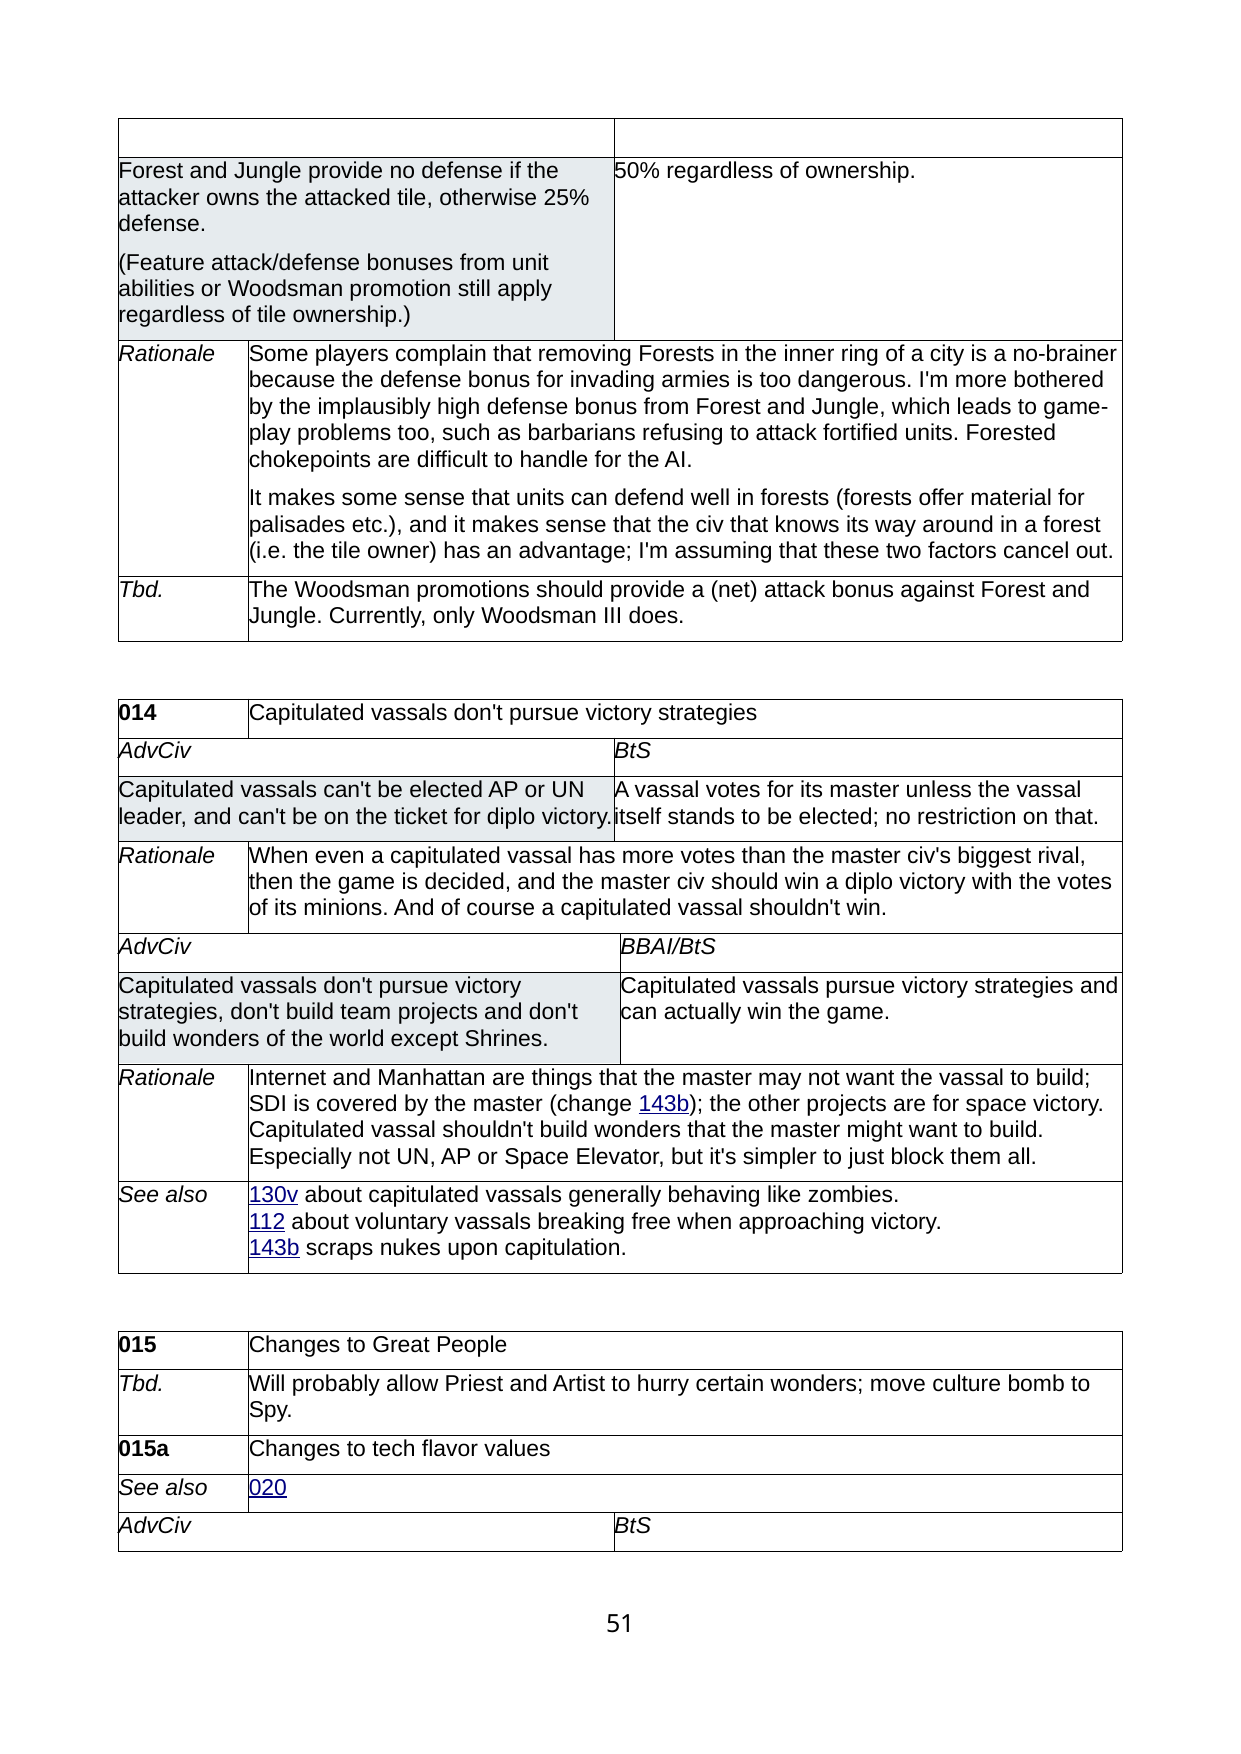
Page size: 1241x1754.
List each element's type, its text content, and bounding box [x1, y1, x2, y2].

table_cell Will probably allow Priest and Artist to hurry certain wonders; move culture bomb to Spy. [249, 1370, 1122, 1434]
table_cell Tbd. [119, 1370, 248, 1434]
table_cell The Woodsman promotions should provide a (net) attack bonus against Forest and Jungle. Currently, only Woodsman III does. [249, 577, 1122, 641]
table_header 015 [119, 1332, 248, 1369]
table_cell AdvCiv [119, 934, 620, 972]
table_header Capitulated vassals don't pursue victory strategies [249, 700, 1122, 737]
table_cell Internet and Manhattan are things that the master may not want the vassal to build; SDI is covered by the master (change 143b); the other projects are for space victory. Capitulated vassal shouldn't build wonders that the master might want to build. Especially not UN, AP or Space Elevator, but it's simpler to just block them all. [249, 1065, 1122, 1181]
table_cell Capitulated vassals can't be elected AP or UN leader, and can't be on the ticket for diplo victory. [119, 777, 614, 841]
table_cell BtS [615, 1513, 1122, 1551]
table_cell Capitulated vassals don't pursue victory strategies, don't build team projects and don't build wonders of the world except Shrines. [119, 973, 620, 1063]
table_cell BtS [615, 739, 1122, 776]
table_cell AdvCiv [119, 1513, 614, 1551]
table_cell Rationale [119, 842, 248, 933]
table_cell Some players complain that removing Forests in the inner ring of a city is a no-brainer because the defense bonus for invading armies is too dangerous. I'm more bothered by the implausibly high defense bonus from Forest and Jungle, which leads to game­play problems too, such as barbarians refusing to attack fortified units. Forested chokepoints are difficult to handle for the AI. It makes some sense that units can defend well in forests (forests offer material for palisades etc.), and it makes sense that the civ that knows its way around in a forest (i.e. the tile owner) has an advantage; I'm assuming that these two factors cancel out. [249, 341, 1122, 576]
table_cell [615, 119, 1122, 157]
table_cell Changes to tech flavor values [249, 1436, 1122, 1473]
table_cell Rationale [119, 1065, 248, 1181]
table_cell A vassal votes for its master unless the vassal itself stands to be elected; no restriction on that. [615, 777, 1122, 841]
table_header Changes to Great People [249, 1332, 1122, 1369]
table_cell AdvCiv [119, 739, 614, 776]
table_cell See also [119, 1475, 248, 1512]
table_cell [119, 119, 614, 157]
table_cell See also [119, 1182, 248, 1273]
table_cell Tbd. [119, 577, 248, 641]
table_cell BBAI/BtS [621, 934, 1122, 972]
table_cell Capitulated vassals pursue victory strategies and can actually win the game. [621, 973, 1122, 1063]
table_cell 020 [249, 1475, 1122, 1512]
table_header 014 [119, 700, 248, 737]
table_cell Forest and Jungle provide no defense if the attacker owns the attacked tile, otherwise 25% defense. (Feature attack/defense bonuses from unit abilities or Woodsman promotion still apply regardless of tile ownership.) [119, 158, 614, 340]
table_cell When even a capitulated vassal has more votes than the master civ's biggest rival, then the game is decided, and the master civ should win a diplo victory with the votes of its minions. And of course a capitulated vassal shouldn't win. [249, 842, 1122, 933]
table_cell 015a [119, 1436, 248, 1473]
table_cell Rationale [119, 341, 248, 576]
table_cell 50% regardless of ownership. [615, 158, 1122, 340]
table_cell 130v about capitulated vassals generally behaving like zombies. 112 about voluntary vassals breaking free when approaching victory. 143b scraps nukes upon capitulation. [249, 1182, 1122, 1273]
